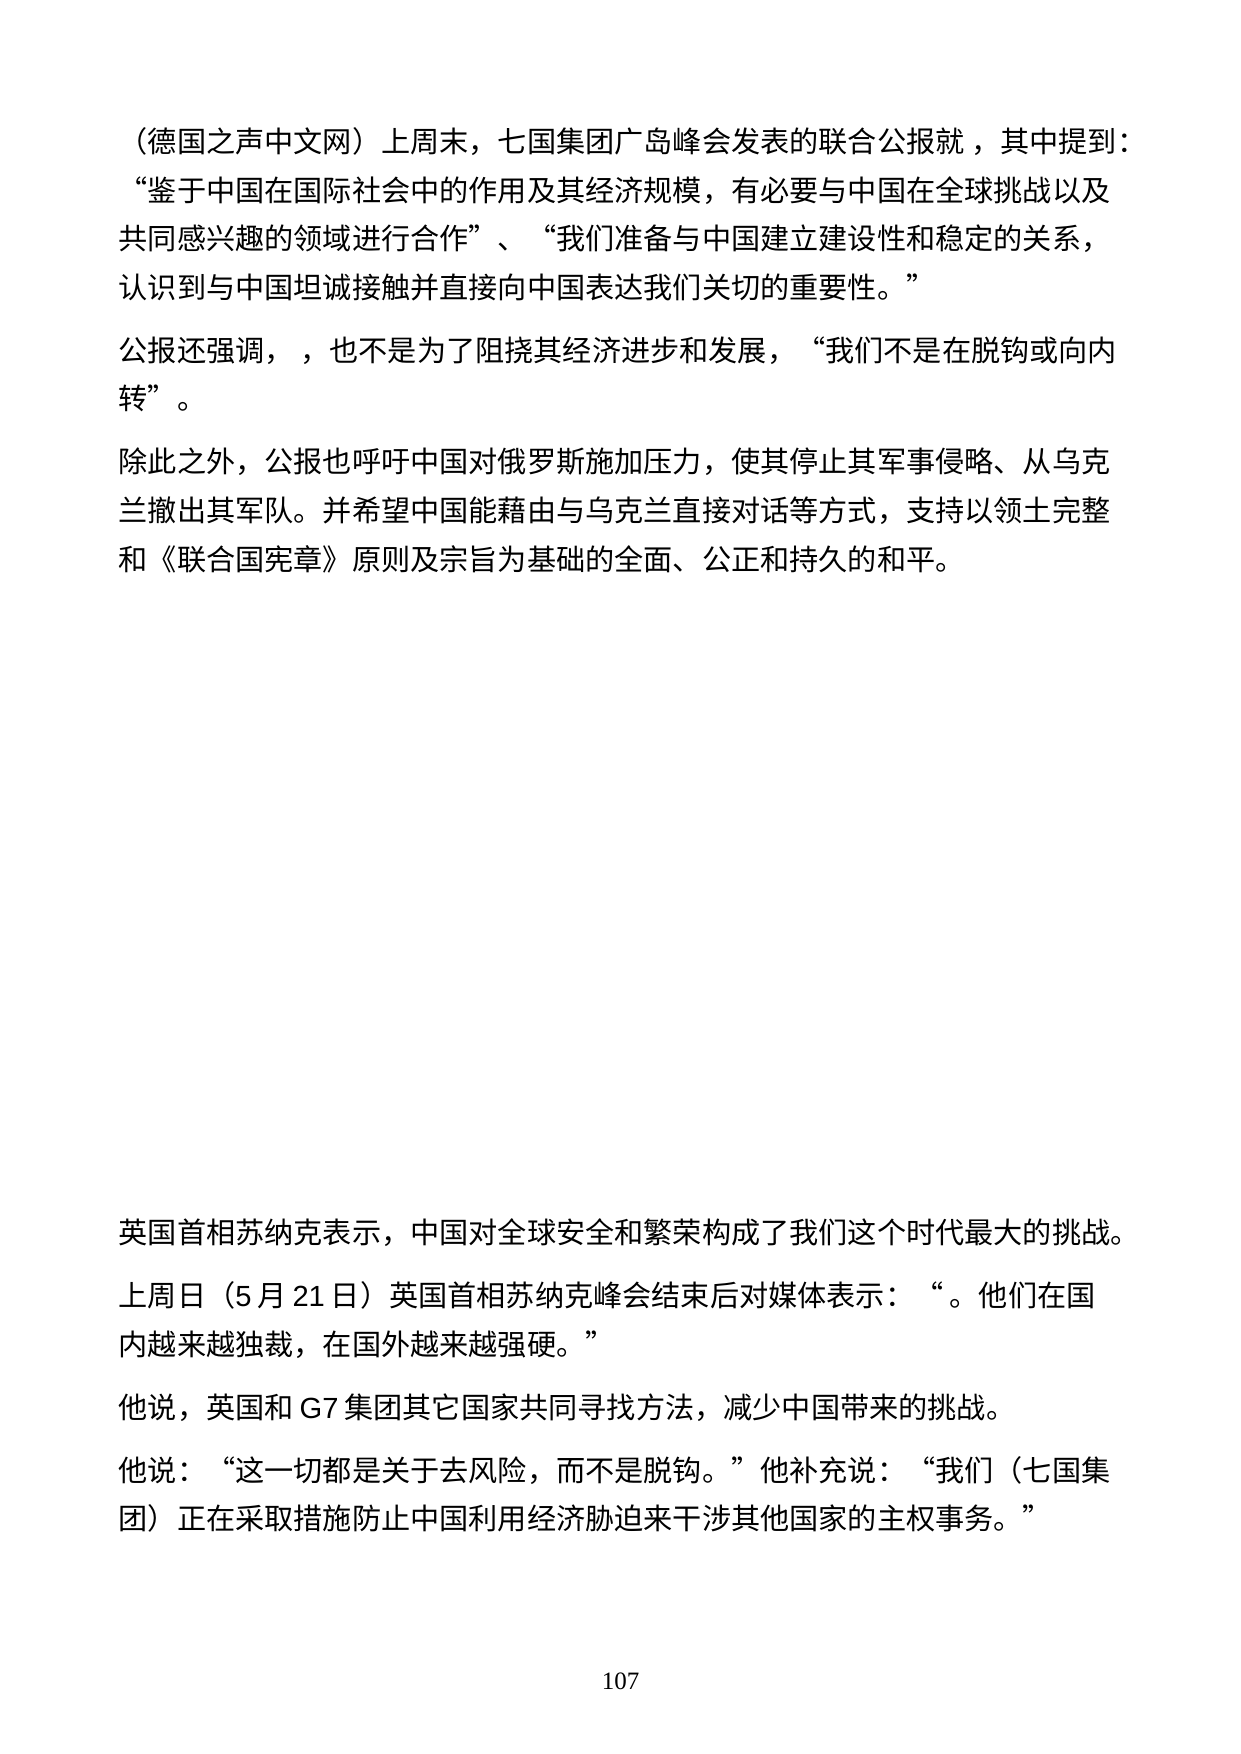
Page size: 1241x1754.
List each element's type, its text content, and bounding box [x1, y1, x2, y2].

text 他说：“这一切都是关于去风险，而不是脱钩。”他补充说：“我们（七国集团）正在采取措施防止中国利用经济胁迫来干涉其他国家的主权事务。” [118, 1447, 1122, 1538]
text 英国首相苏纳克表示，中国对全球安全和繁荣构成了我们这个时代最大的挑战。 [118, 1209, 1122, 1252]
text 上周日（5月21日）英国首相苏纳克峰会结束后对媒体表示：“ 。他们在国内越来越独裁，在国外越来越强硬。” [118, 1272, 1122, 1363]
text 公报还强调， ，也不是为了阻挠其经济进步和发展，“我们不是在脱钩或向内转”。 [118, 327, 1122, 418]
text 他说，英国和G7集团其它国家共同寻找方法，减少中国带来的挑战。 [118, 1384, 1122, 1426]
text 除此之外，公报也呼吁中国对俄罗斯施加压力，使其停止其军事侵略、从乌克兰撤出其军队。并希望中国能藉由与乌克兰直接对话等方式，支持以领土完整和《联合国宪章》原则及宗旨为基础的全面、公正和持久的和平。 [118, 439, 1122, 578]
text （德国之声中文网）上周末，七国集团广岛峰会发表的联合公报就 ，其中提到：“鉴于中国在国际社会中的作用及其经济规模，有必要与中国在全球挑战以及共同感兴趣的领域进行合作”、“我们准备与中国建立建设性和稳定的关系，认识到与中国坦诚接触并直接向中国表达我们关切的重要性。” [118, 118, 1122, 306]
